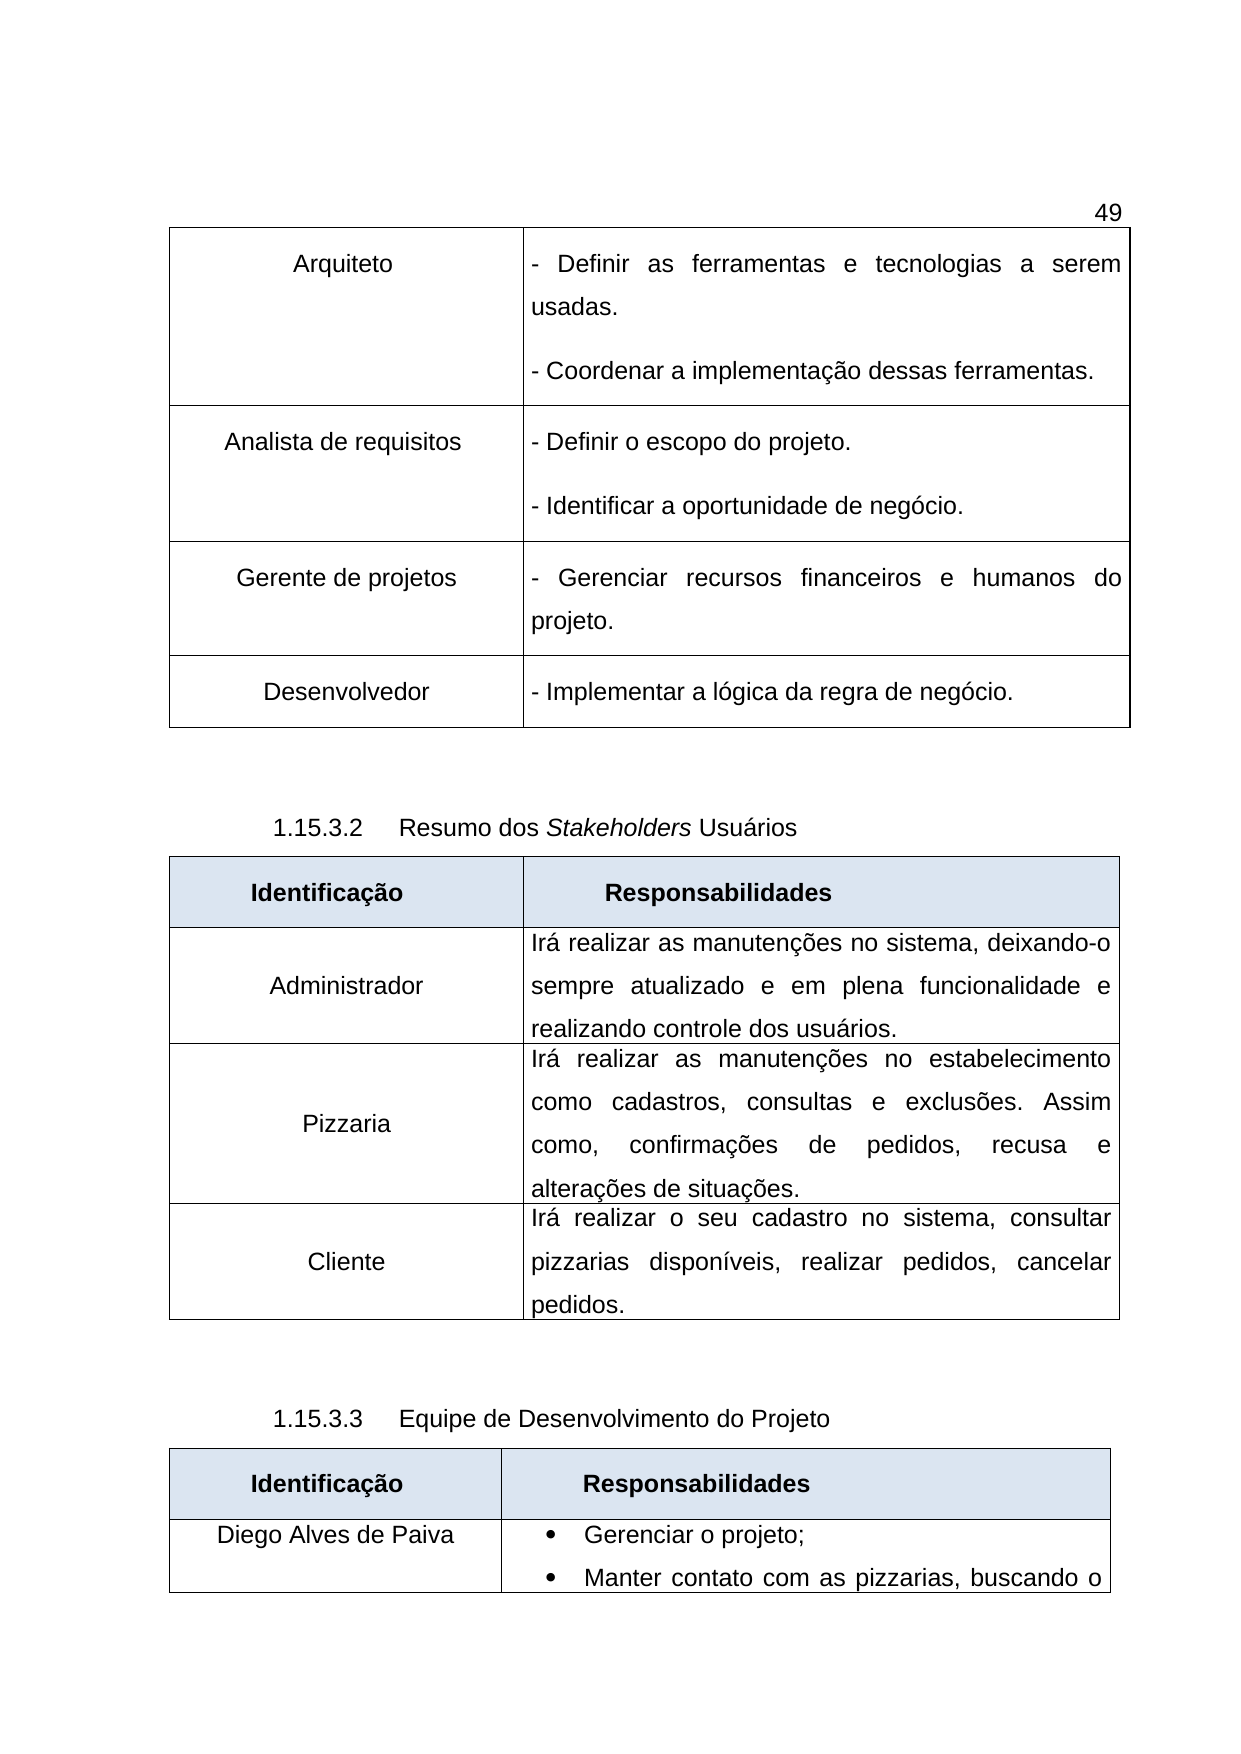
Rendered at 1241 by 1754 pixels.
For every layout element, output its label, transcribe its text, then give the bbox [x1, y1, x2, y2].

table_cell Gerente de projetos [170, 542, 523, 655]
table_cell - Definir as ferramentas e tecnologias a serem usadas. - Coordenar a implementação dessas ferramentas. [524, 228, 1129, 405]
table_cell Diego Alves de Paiva [170, 1520, 501, 1592]
table_cell Irá realizar as manutenções no estabelecimento como cadastros, consultas e exclusões. Assim como, confirmações de pedidos, recusa e alterações de situações. [524, 1044, 1119, 1202]
table_cell Desenvolvedor [170, 656, 523, 727]
table_cell Administrador [170, 928, 523, 1043]
table_cell Arquiteto [170, 228, 523, 405]
table_header Identificação [170, 857, 523, 927]
table_cell - Implementar a lógica da regra de negócio. [524, 656, 1129, 727]
subtitle Resumo dos Stakeholders Usuários [266, 813, 1122, 841]
table_cell - Gerenciar recursos financeiros e humanos do projeto. [524, 542, 1129, 655]
table_cell Cliente [170, 1204, 523, 1318]
table_header Responsabilidades [502, 1449, 1110, 1519]
table_cell Irá realizar as manutenções no sistema, deixando-o sempre atualizado e em plena funcionalidade e realizando controle dos usuários. [524, 928, 1119, 1043]
table_cell Analista de requisitos [170, 406, 523, 541]
table_cell Irá realizar o seu cadastro no sistema, consultar pizzarias disponíveis, realizar pedidos, cancelar pedidos. [524, 1204, 1119, 1318]
table_header Identificação [170, 1449, 501, 1519]
table_cell - Definir o escopo do projeto. - Identificar a oportunidade de negócio. [524, 406, 1129, 541]
table_header Responsabilidades [524, 857, 1119, 927]
subtitle Equipe de Desenvolvimento do Projeto [266, 1404, 1122, 1433]
table_cell Gerenciar o projeto; Manter contato com as pizzarias, buscando o [502, 1520, 1110, 1592]
table_cell Pizzaria [170, 1044, 523, 1202]
